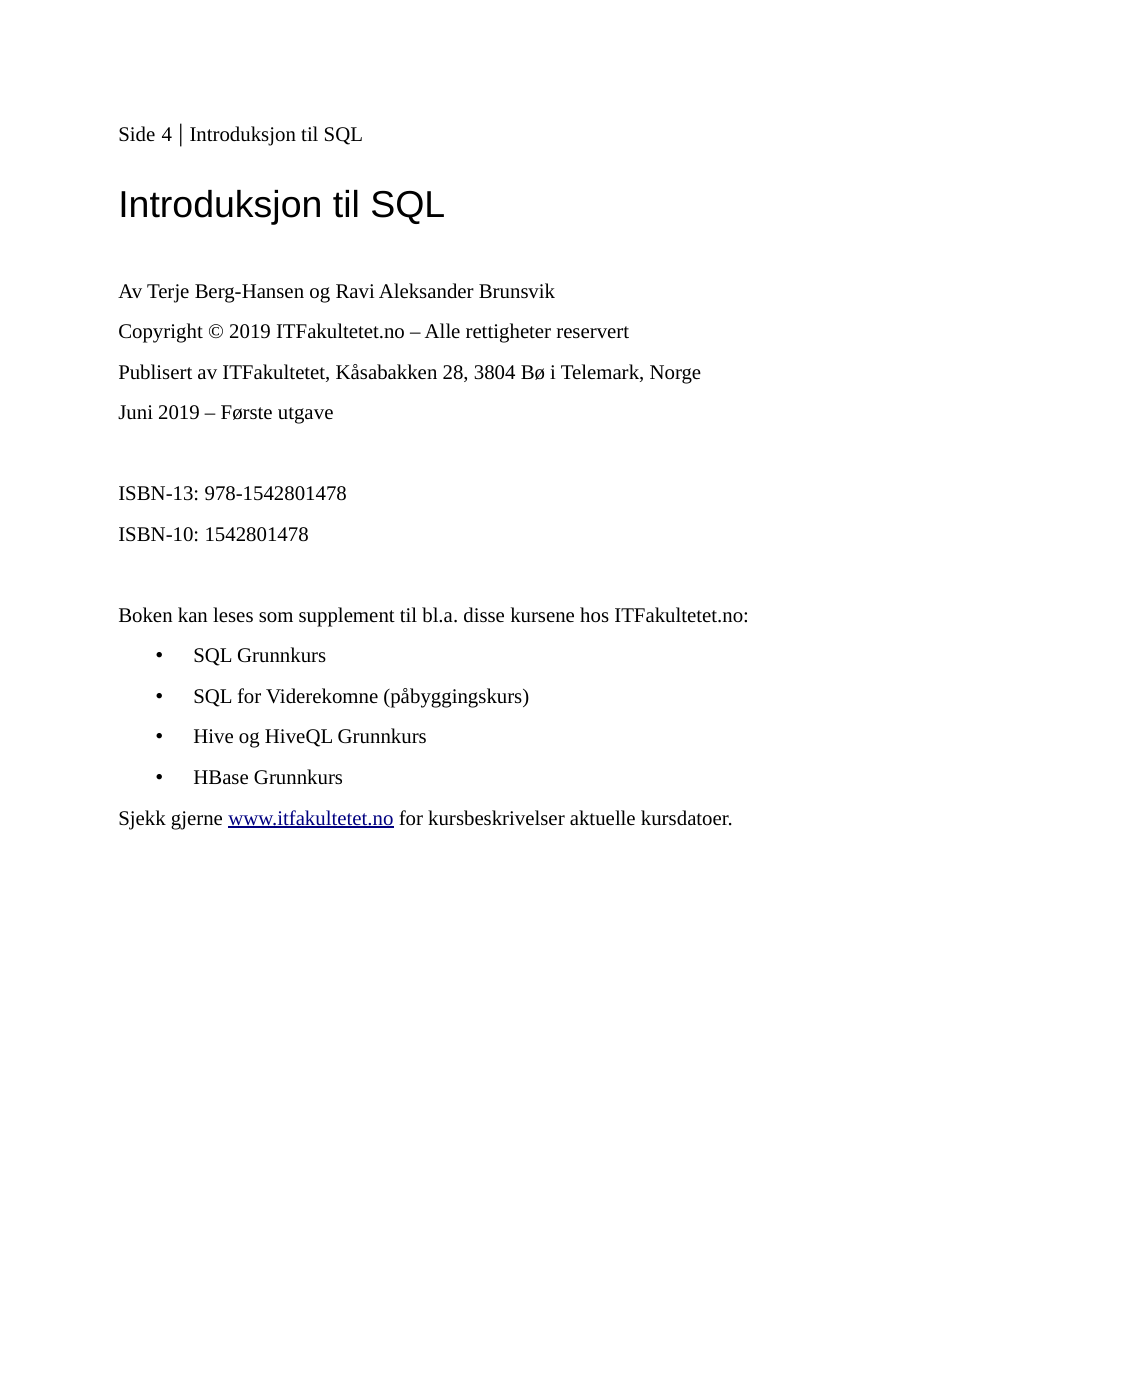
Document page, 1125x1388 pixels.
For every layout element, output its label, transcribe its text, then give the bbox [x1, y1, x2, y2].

text Publisert av ITFakultetet, Kåsabakken 28, 3804 Bø i Telemark, Norge [118, 360, 1007, 384]
text ISBN-13: 978-1542801478 [118, 481, 1007, 505]
list SQL Grunnkurs [156, 643, 1007, 667]
text Juni 2019 – Første utgave [118, 400, 1007, 424]
text Sjekk gjerne www.itfakultetet.no for kursbeskrivelser aktuelle kursdatoer. [118, 806, 1007, 829]
subtitle Introduksjon til SQL [118, 183, 1007, 226]
text Boken kan leses som supplement til bl.a. disse kursene hos ITFakultetet.no: [118, 603, 1007, 627]
list SQL for Viderekomne (påbyggingskurs) [156, 684, 1007, 708]
text ISBN-10: 1542801478 [118, 522, 1007, 546]
text Copyright © 2019 ITFakultetet.no – Alle rettigheter reservert [118, 319, 1007, 343]
list HBase Grunnkurs [156, 765, 1007, 789]
text Av Terje Berg-Hansen og Ravi Aleksander Brunsvik [118, 279, 1007, 303]
list Hive og HiveQL Grunnkurs [156, 724, 1007, 748]
